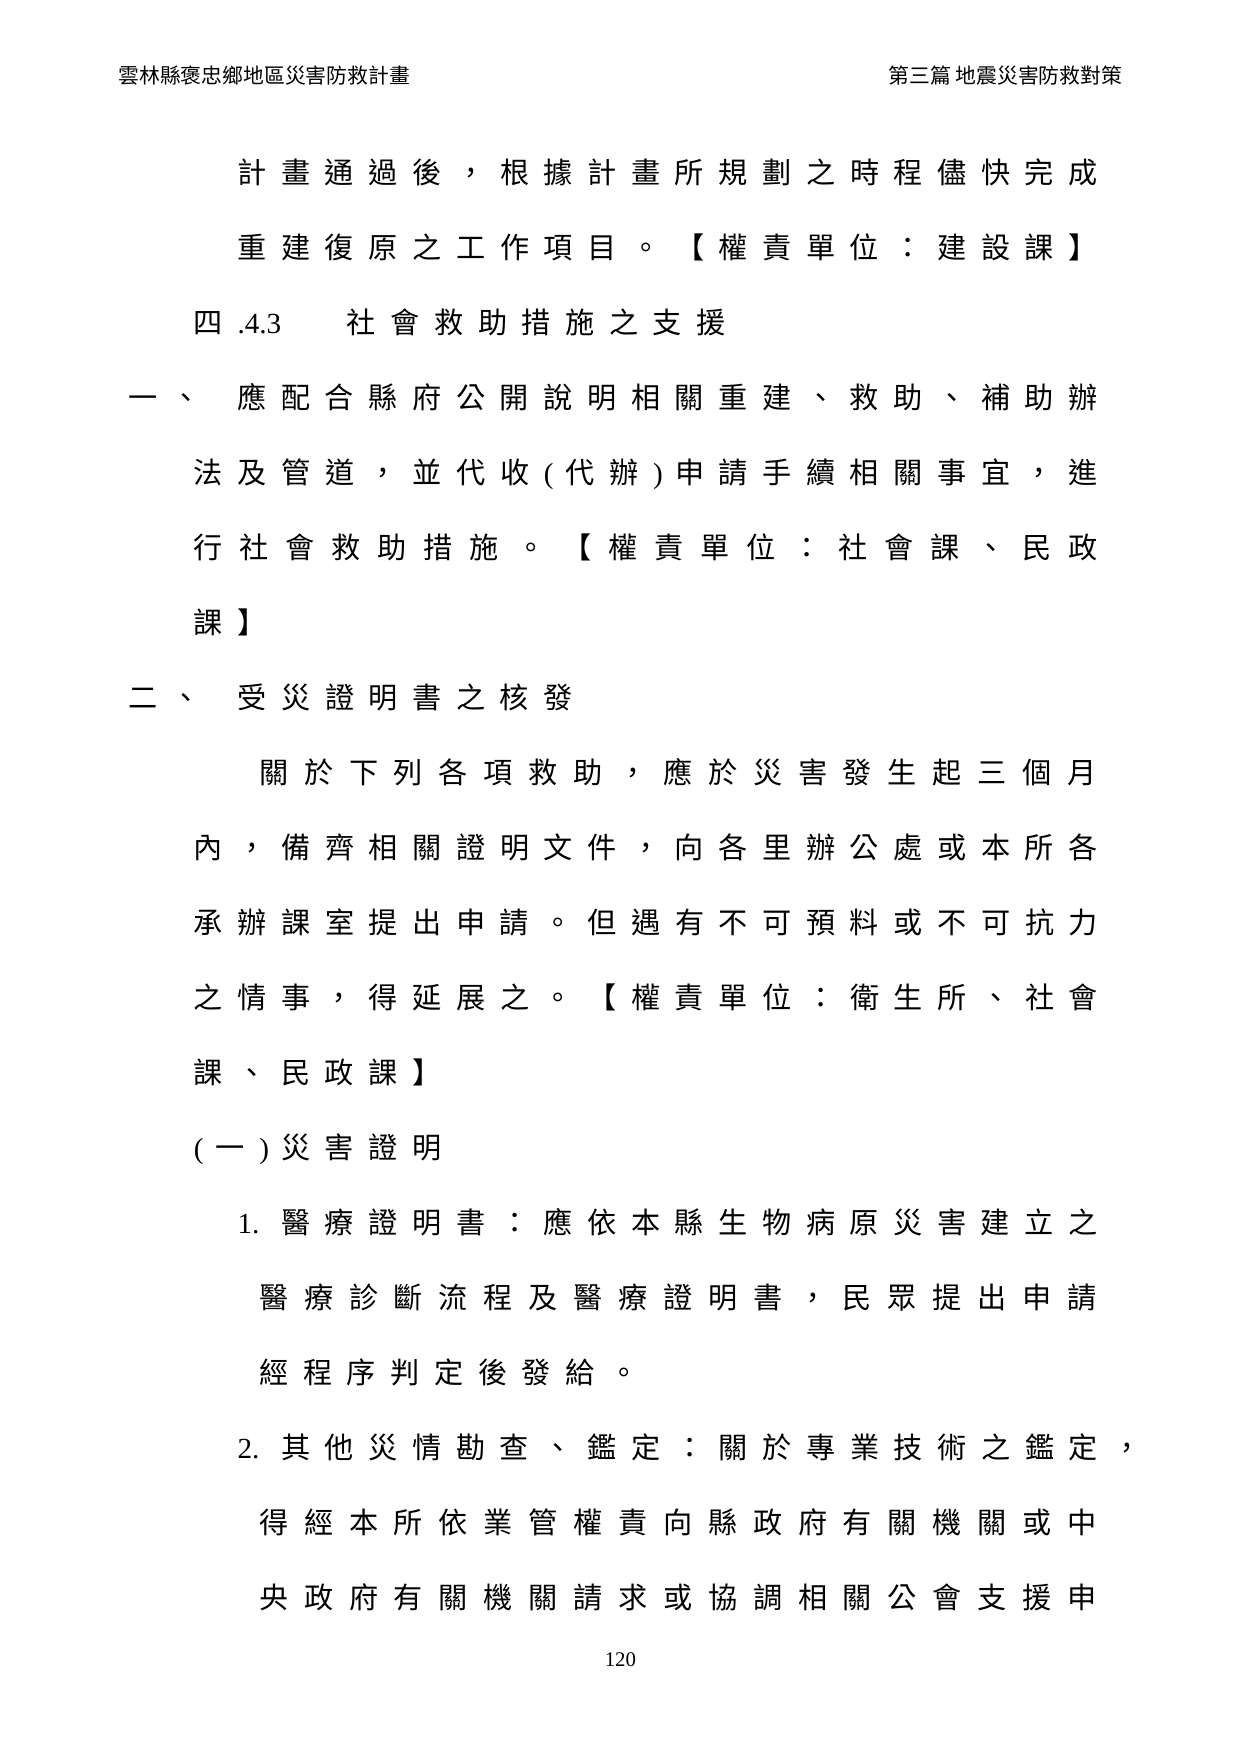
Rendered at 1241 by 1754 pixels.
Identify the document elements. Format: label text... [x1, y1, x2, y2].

list 其他災情勘查、鑑定：關於專業技術之鑑定，得經本所依業管權責向縣政府有關機關或中央政府有關機關請求或協調相關公會支援申請調查。 [220, 1402, 1112, 1627]
text 關於下列各項救助，應於災害發生起三個月內，備齊相關證明文件，向各里辦公處或本所各承辦課室提出申請。但遇有不可預料或不可抗力之情事，得延展之。【權責單位：衛生所、社會課、民政課】 [190, 727, 1112, 1102]
list 災害證明 [190, 1102, 1112, 1177]
list 應配合縣府公開說明相關重建、救助、補助辦法及管道，並代收(代辦)申請手續相關事宜，進行社會救助措施。【權責單位：社會課、民政課】 [128, 352, 1112, 652]
list 社會救助措施之支援 [187, 277, 1112, 352]
text 計畫通過後，根據計畫所規劃之時程儘快完成重建復原之工作項目。【權責單位：建設課】 [220, 127, 1112, 277]
list 醫療證明書：應依本縣生物病原災害建立之醫療診斷流程及醫療證明書，民眾提出申請經程序判定後發給。 [220, 1177, 1112, 1402]
list 受災證明書之核發 [128, 652, 1112, 727]
